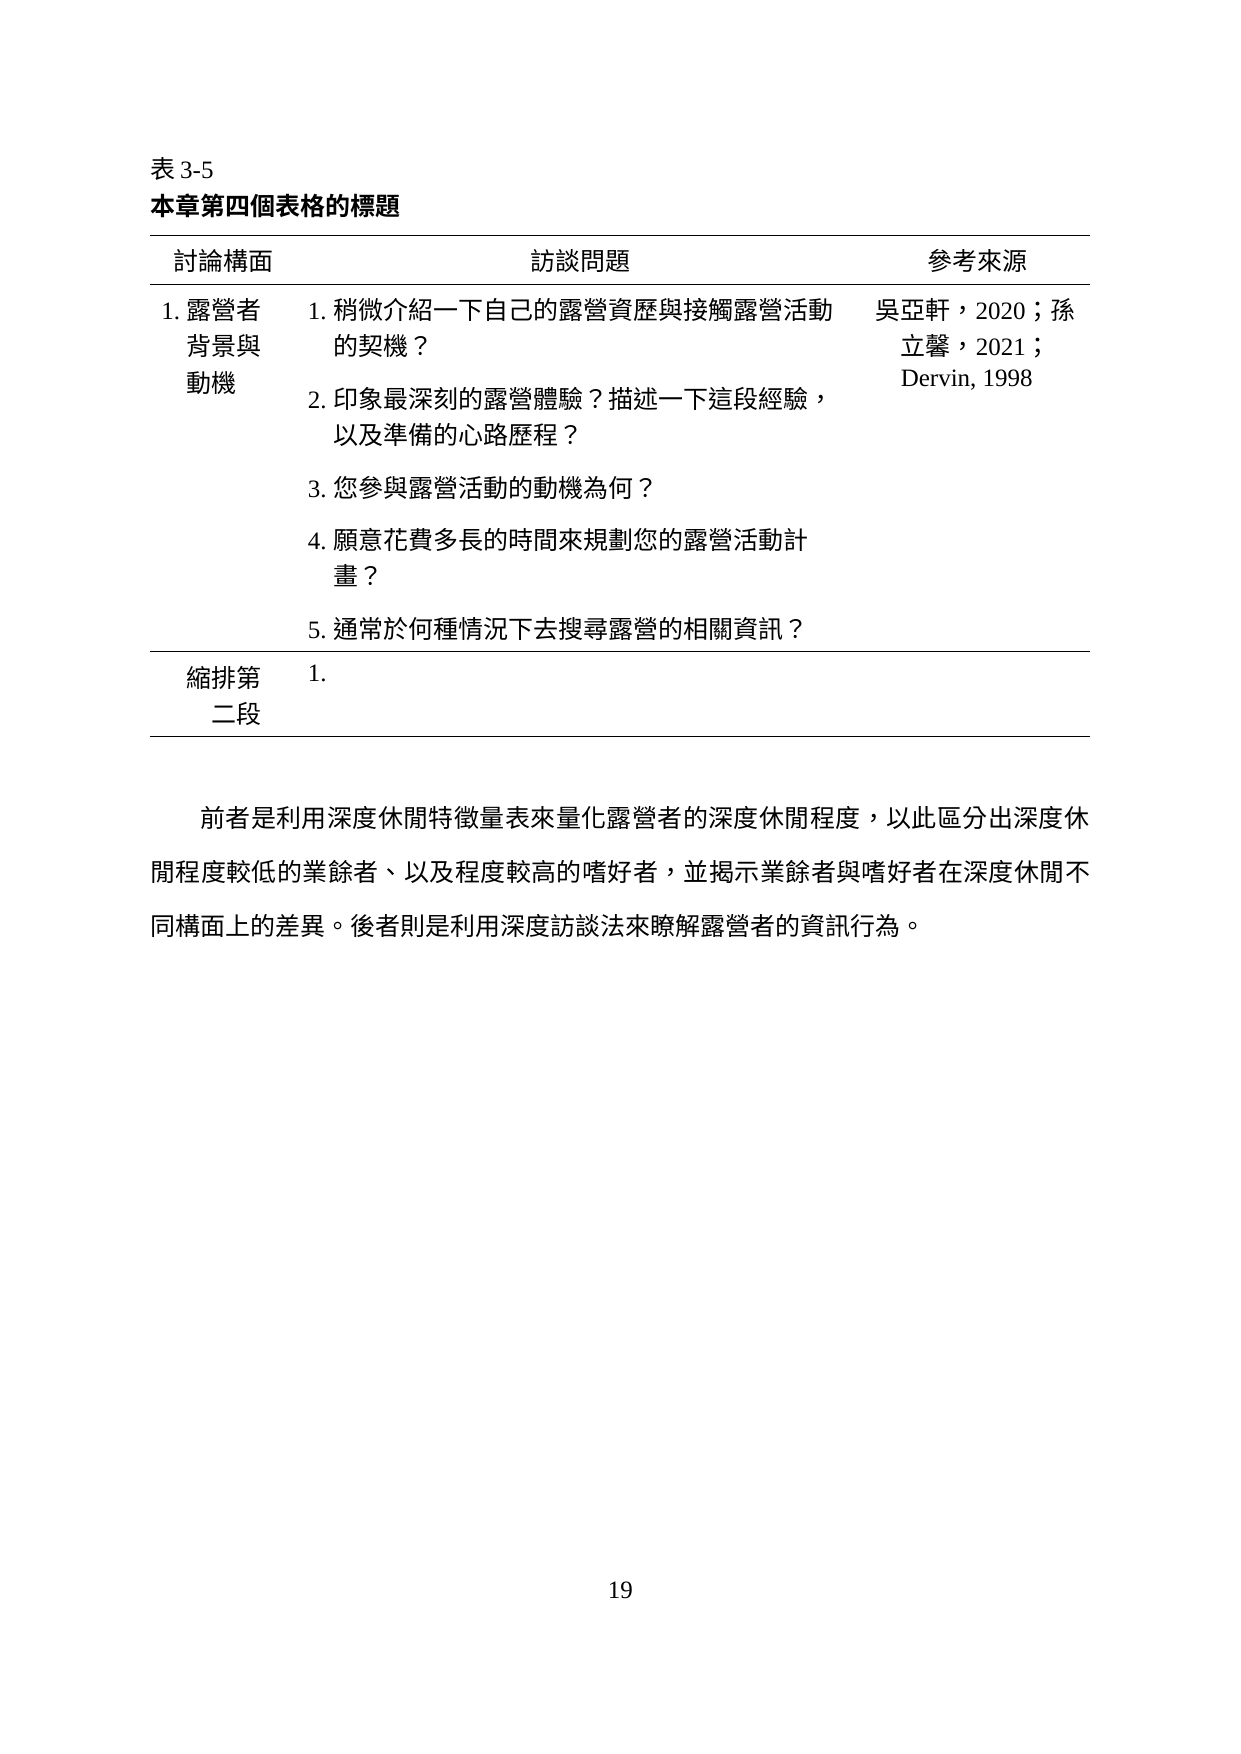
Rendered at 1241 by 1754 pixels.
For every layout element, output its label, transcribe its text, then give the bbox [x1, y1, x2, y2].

text 前者是利用深度休閒特徵量表來量化露營者的深度休閒程度，以此區分出深度休閒程度較低的業餘者、以及程度較高的嗜好者，並揭示業餘者與嗜好者在深度休閒不同構面上的差異。後者則是利用深度訪談法來瞭解露營者的資訊行為。 [150, 798, 1090, 943]
table_cell 吳亞軒，2020；孫立馨，2021；Dervin, 1998 [864, 285, 1090, 651]
text 表3-5 本章第四個表格的標題 [150, 150, 1090, 222]
table_header 參考來源 [864, 236, 1090, 284]
table_cell [864, 652, 1090, 736]
table_cell 1. 露營者背景與動機 [150, 285, 296, 651]
table_header 討論構面 [150, 236, 296, 284]
table_cell 縮排第二段 [150, 652, 296, 736]
table_cell [296, 652, 864, 736]
table_header 訪談問題 [296, 236, 864, 284]
table_cell 稍微介紹一下自己的露營資歷與接觸露營活動的契機？ 印象最深刻的露營體驗？描述一下這段經驗，以及準備的心路歷程？ 您參與露營活動的動機為何？ 願意花費多長的時間來規劃您的露營活動計畫？ 通常於何種情況下去搜尋露營的相關資訊？ [296, 285, 864, 651]
